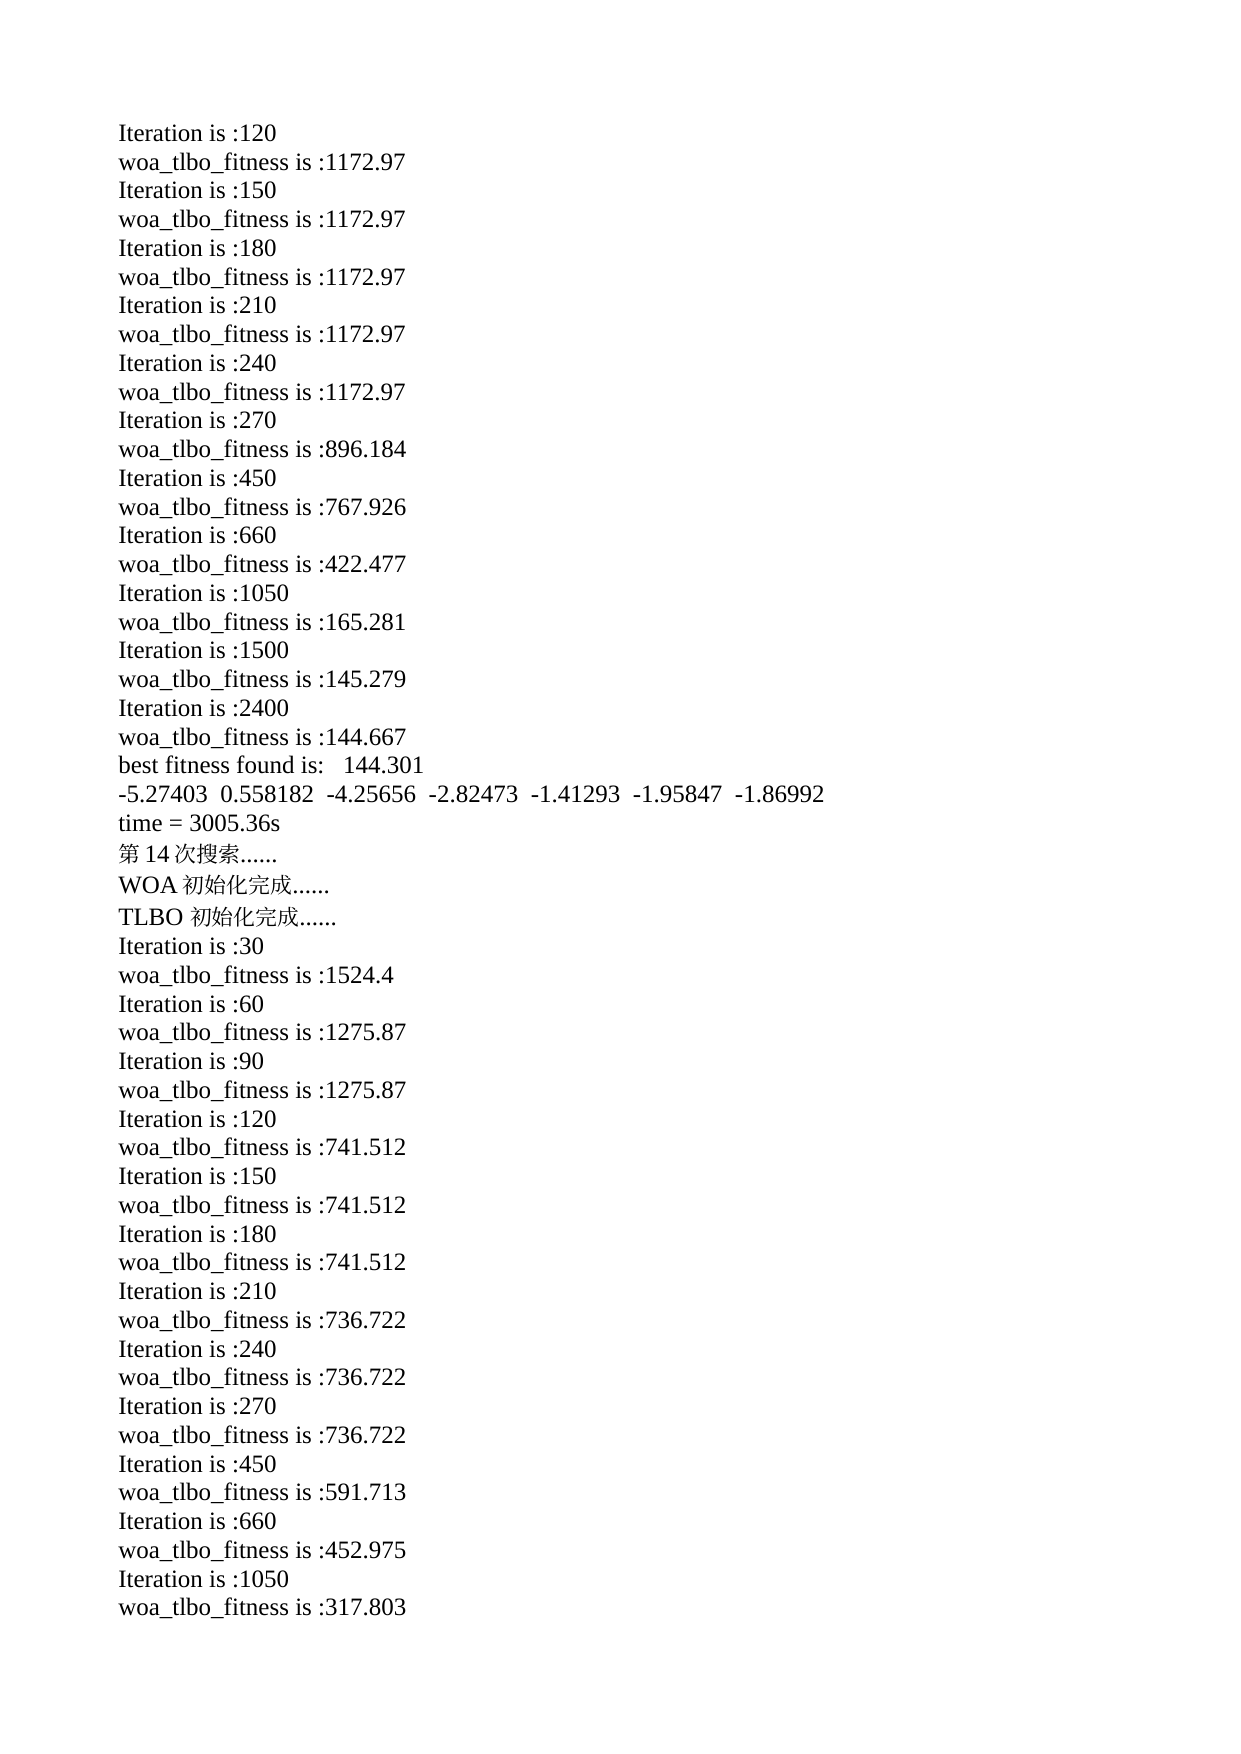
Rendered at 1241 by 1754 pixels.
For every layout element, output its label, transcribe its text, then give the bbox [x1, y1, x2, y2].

text woa_tlbo_fitness is :741.512 [118, 1132, 1122, 1161]
text Iteration is :2400 [118, 693, 1122, 722]
text Iteration is :180 [118, 233, 1122, 262]
text Iteration is :30 [118, 931, 1122, 960]
text woa_tlbo_fitness is :741.512 [118, 1190, 1122, 1219]
text woa_tlbo_fitness is :1275.87 [118, 1017, 1122, 1046]
text woa_tlbo_fitness is :736.722 [118, 1305, 1122, 1334]
text woa_tlbo_fitness is :1172.97 [118, 262, 1122, 291]
text Iteration is :180 [118, 1219, 1122, 1247]
text woa_tlbo_fitness is :591.713 [118, 1477, 1122, 1506]
text woa_tlbo_fitness is :422.477 [118, 549, 1122, 578]
text WOA 初始化完成...... [118, 868, 1122, 900]
text Iteration is :90 [118, 1046, 1122, 1075]
text Iteration is :120 [118, 118, 1122, 147]
text Iteration is :150 [118, 1161, 1122, 1190]
text woa_tlbo_fitness is :317.803 [118, 1592, 1122, 1621]
text Iteration is :210 [118, 1276, 1122, 1305]
text woa_tlbo_fitness is :165.281 [118, 607, 1122, 636]
text woa_tlbo_fitness is :145.279 [118, 664, 1122, 693]
text TLBO 初始化完成...... [118, 900, 1122, 931]
text woa_tlbo_fitness is :452.975 [118, 1535, 1122, 1564]
text woa_tlbo_fitness is :1172.97 [118, 147, 1122, 176]
text Iteration is :660 [118, 521, 1122, 549]
text woa_tlbo_fitness is :144.667 [118, 722, 1122, 751]
text woa_tlbo_fitness is :741.512 [118, 1247, 1122, 1276]
text best fitness found is: 144.301 [118, 751, 1122, 779]
text woa_tlbo_fitness is :736.722 [118, 1362, 1122, 1391]
text -5.27403 0.558182 -4.25656 -2.82473 -1.41293 -1.95847 -1.86992 [118, 779, 1122, 808]
text woa_tlbo_fitness is :767.926 [118, 492, 1122, 521]
text Iteration is :450 [118, 1449, 1122, 1477]
text woa_tlbo_fitness is :1172.97 [118, 204, 1122, 233]
text Iteration is :240 [118, 1334, 1122, 1362]
text 第14次搜索...... [118, 837, 1122, 868]
text Iteration is :1050 [118, 578, 1122, 607]
text Iteration is :1500 [118, 636, 1122, 664]
text woa_tlbo_fitness is :736.722 [118, 1420, 1122, 1449]
text Iteration is :60 [118, 989, 1122, 1017]
text Iteration is :270 [118, 1391, 1122, 1420]
text Iteration is :240 [118, 348, 1122, 377]
text Iteration is :120 [118, 1104, 1122, 1132]
text woa_tlbo_fitness is :1172.97 [118, 319, 1122, 348]
text time = 3005.36s [118, 808, 1122, 837]
text woa_tlbo_fitness is :896.184 [118, 434, 1122, 463]
text Iteration is :1050 [118, 1564, 1122, 1592]
text Iteration is :450 [118, 463, 1122, 492]
text woa_tlbo_fitness is :1275.87 [118, 1075, 1122, 1104]
text Iteration is :150 [118, 176, 1122, 204]
text Iteration is :660 [118, 1506, 1122, 1535]
text Iteration is :210 [118, 291, 1122, 319]
text Iteration is :270 [118, 406, 1122, 434]
text woa_tlbo_fitness is :1172.97 [118, 377, 1122, 406]
text woa_tlbo_fitness is :1524.4 [118, 960, 1122, 989]
